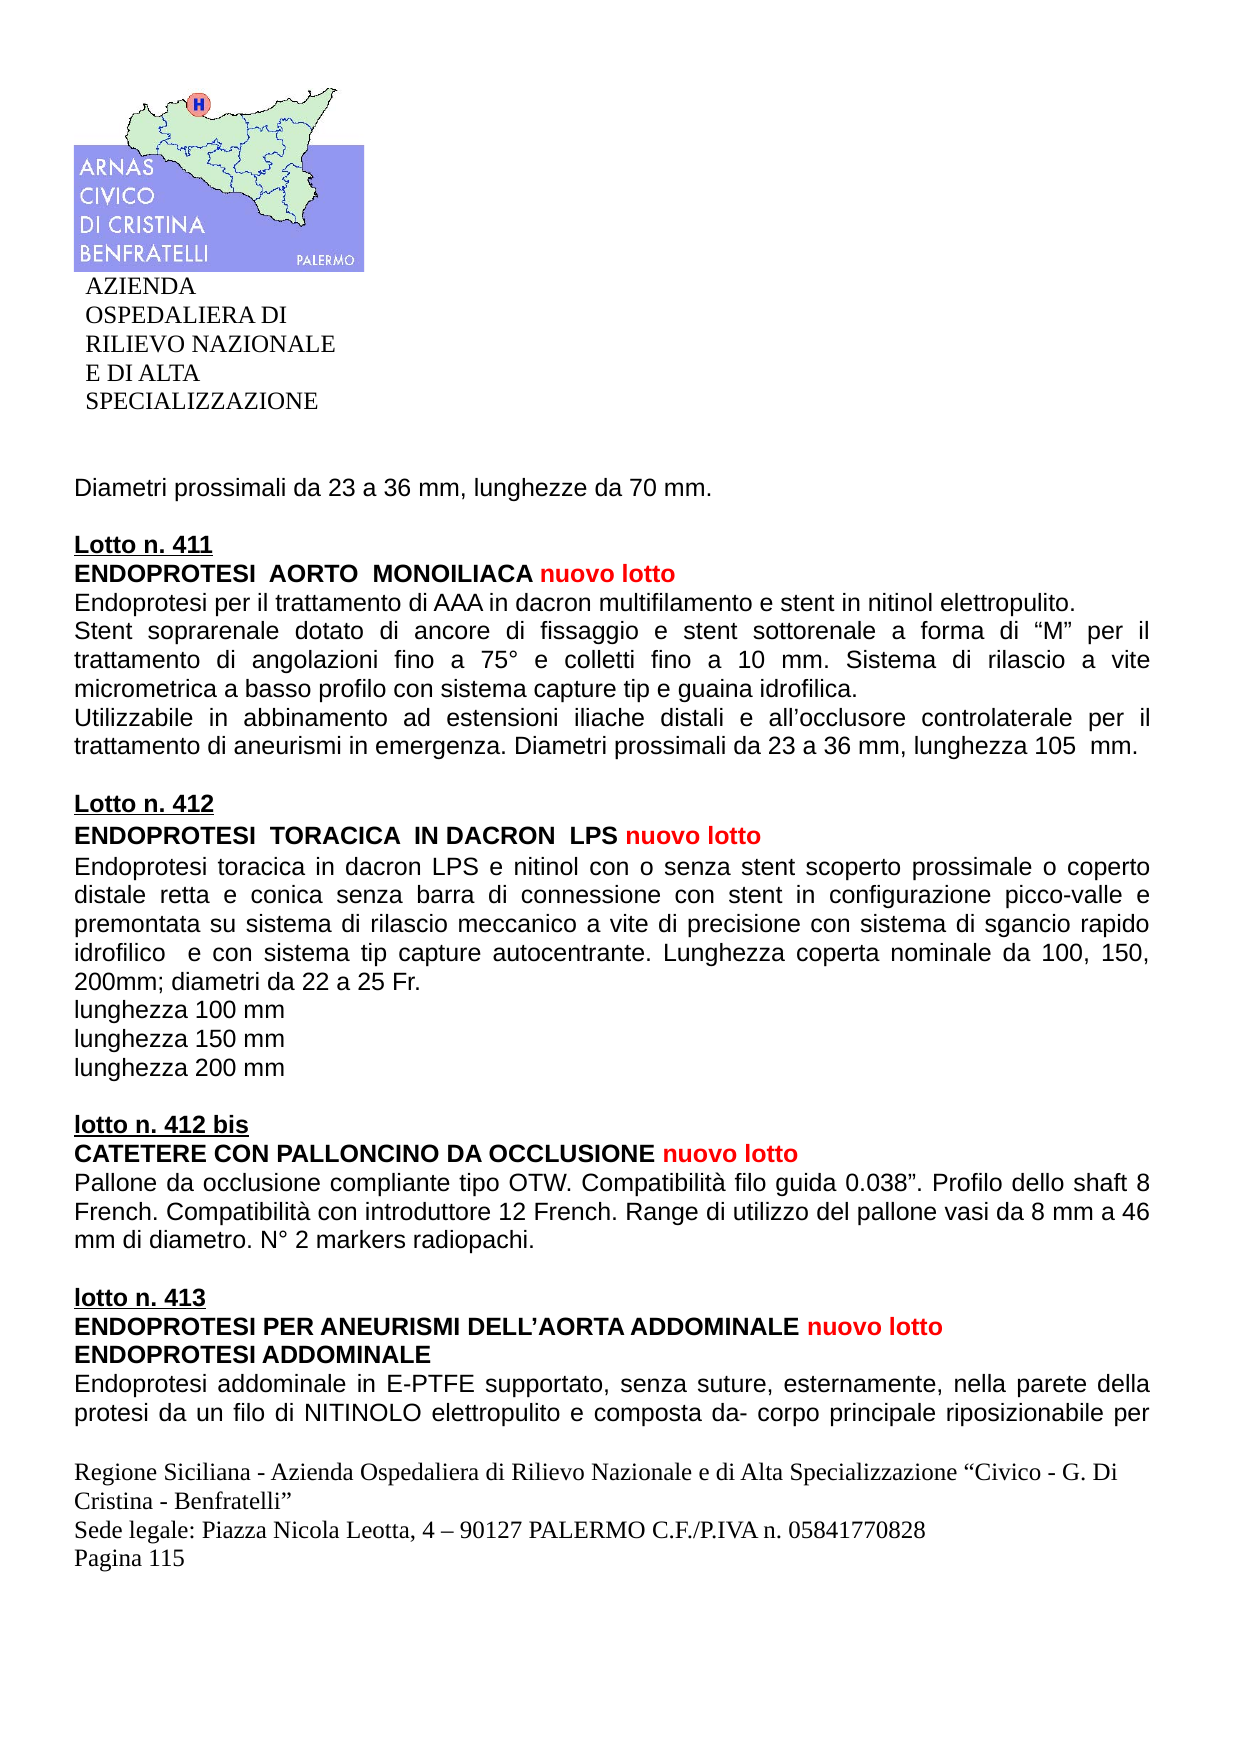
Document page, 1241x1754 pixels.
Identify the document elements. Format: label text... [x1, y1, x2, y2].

text lunghezza 100 mm [74, 995, 1152, 1024]
text lotto n. 413 [74, 1283, 1152, 1312]
text Lotto n. 411 [74, 530, 1152, 559]
text CATETERE CON PALLONCINO DA OCCLUSIONE nuovo lotto [74, 1139, 1152, 1168]
text Lotto n. 412 [74, 789, 1152, 818]
text Endoprotesi addominale in E-PTFE supportato, senza suture, esternamente, nella parete della protesi da un filo di NITINOLO elettropulito e composta da- corpo principale riposizionabile per [74, 1369, 1152, 1427]
picture [73, 88, 365, 272]
text Endoprotesi per il trattamento di AAA in dacron multifilamento e stent in nitinol elettropulito. [74, 588, 1152, 616]
text lunghezza 150 mm [74, 1024, 1152, 1053]
text Utilizzabile in abbinamento ad estensioni iliache distali e all’occlusore controlaterale per il trattamento di aneurismi in emergenza. Diametri prossimali da 23 a 36 mm, lunghezza 105 mm. [74, 703, 1152, 760]
text Endoprotesi toracica in dacron LPS e nitinol con o senza stent scoperto prossimale o coperto distale retta e conica senza barra di connessione con stent in configurazione picco-valle e premontata su sistema di rilascio meccanico a vite di precisione con sistema di sgancio rapido idrofilico e con sistema tip capture autocentrante. Lunghezza coperta nominale da 100, 150, 200mm; diametri da 22 a 25 Fr. [74, 852, 1152, 995]
text lunghezza 200 mm [74, 1053, 1152, 1082]
text lotto n. 412 bis [74, 1110, 1152, 1139]
text ENDOPROTESI ADDOMINALE [74, 1340, 1152, 1369]
text Diametri prossimali da 23 a 36 mm, lunghezze da 70 mm. [74, 473, 1152, 501]
text ENDOPROTESI AORTO MONOILIACA nuovo lotto [74, 559, 1152, 588]
text ENDOPROTESI PER ANEURISMI DELL’AORTA ADDOMINALE nuovo lotto [74, 1312, 1152, 1340]
text Pallone da occlusione compliante tipo OTW. Compatibilità filo guida 0.038”. Profilo dello shaft 8 French. Compatibilità con introduttore 12 French. Range di utilizzo del pallone vasi da 8 mm a 46 mm di diametro. N° 2 markers radiopachi. [74, 1168, 1152, 1254]
text Stent soprarenale dotato di ancore di fissaggio e stent sottorenale a forma di “M” per il trattamento di angolazioni fino a 75° e colletti fino a 10 mm. Sistema di rilascio a vite micrometrica a basso profilo con sistema capture tip e guaina idrofilica. [74, 616, 1152, 703]
text ENDOPROTESI TORACICA IN DACRON LPS nuovo lotto [74, 818, 1152, 852]
